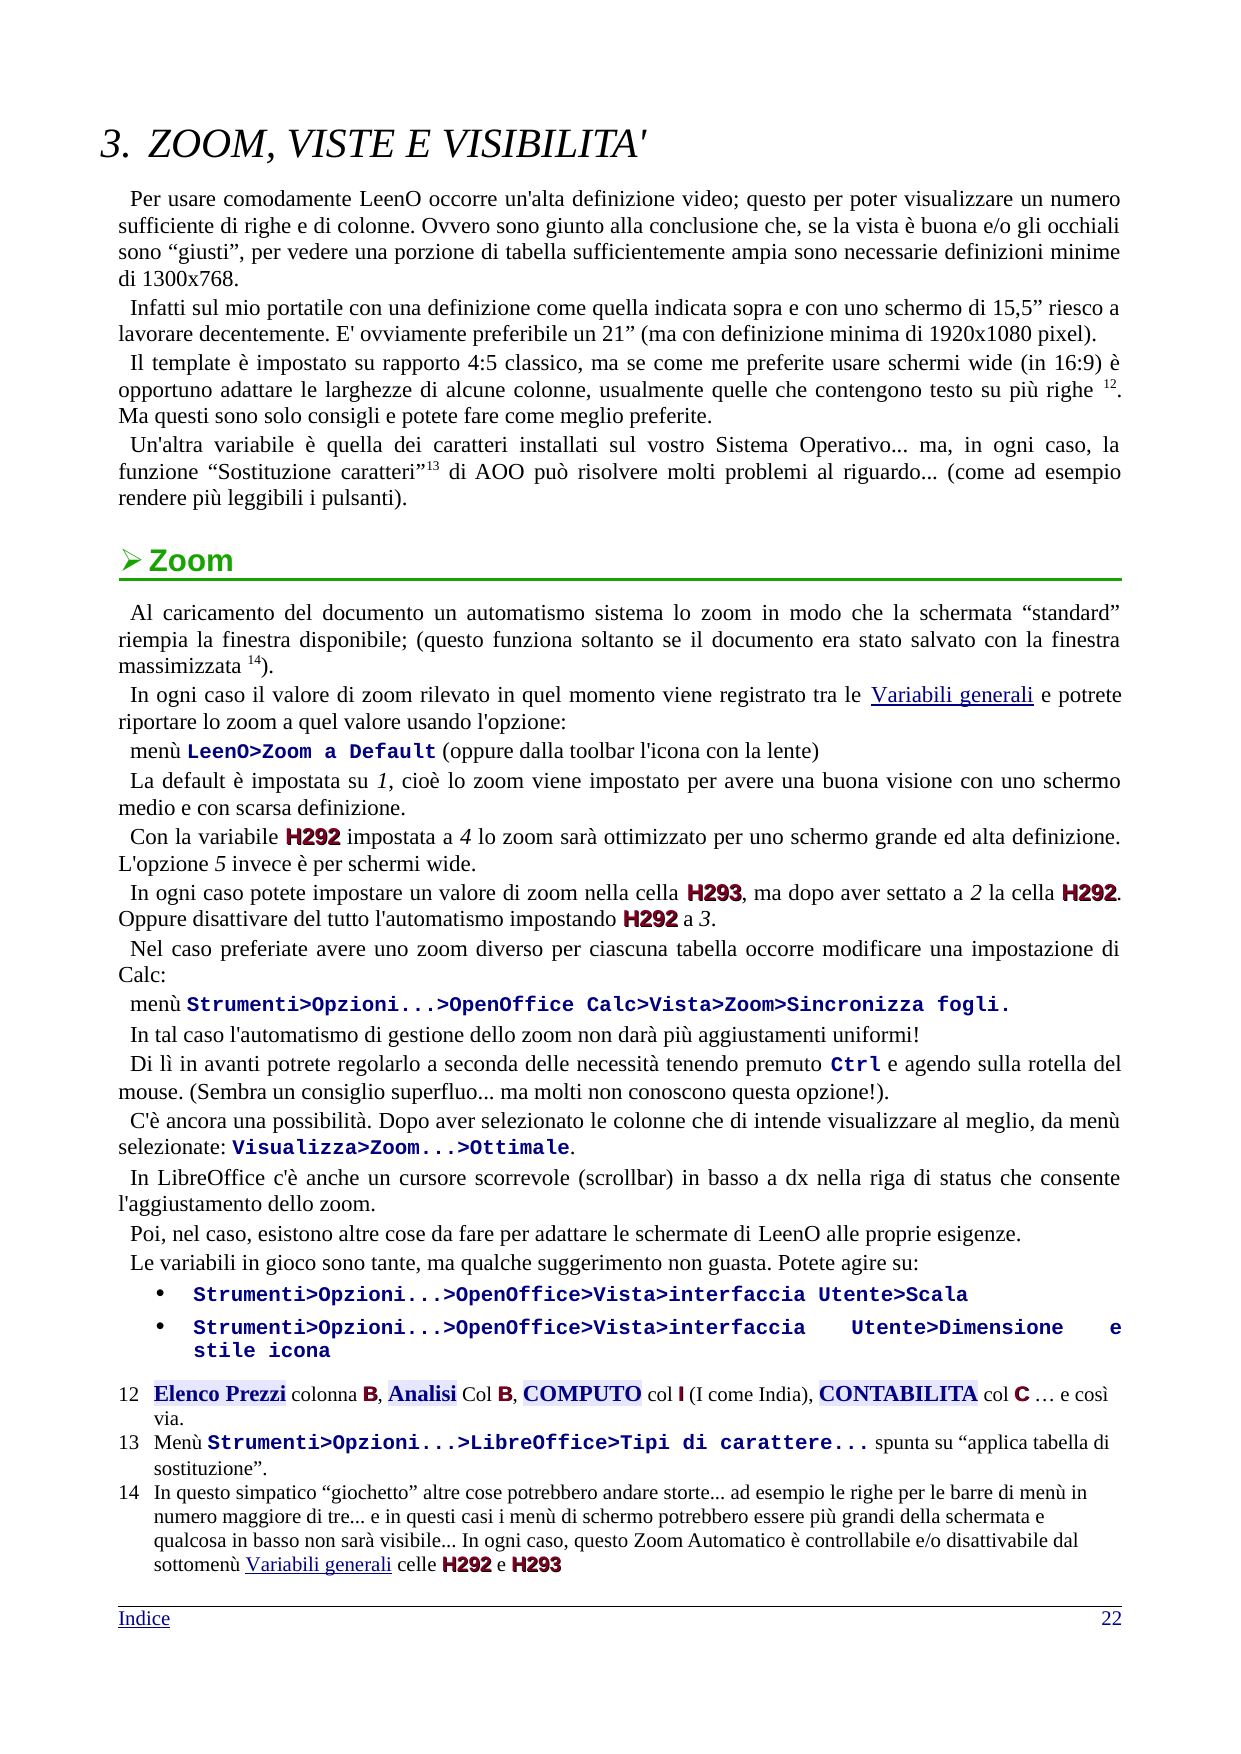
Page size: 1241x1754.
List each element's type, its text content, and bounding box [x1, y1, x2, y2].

text Di lì in avanti potrete regolarlo a seconda delle necessità tenendo premuto Ctrl e agendo sulla rotella del mouse. (Sembra un consiglio superfluo... ma molti non conoscono questa opzione!). [118, 1050, 1122, 1104]
text Elenco Prezzi colonna B, Analisi Col B, COMPUTO col I (I come India), CONTABILITA col C … e così via. [118, 1380, 1122, 1430]
text Infatti sul mio portatile con una definizione come quella indicata sopra e con uno schermo di 15,5” riesco a lavorare decentemente. E' ovviamente preferibile un 21” (ma con definizione minima di 1920x1080 pixel). [118, 294, 1122, 347]
text Con la variabile H292 impostata a 4 lo zoom sarà ottimizzato per uno schermo grande ed alta definizione. L'opzione 5 invece è per schermi wide. [118, 823, 1122, 876]
text In tal caso l'automatismo di gestione dello zoom non darà più aggiustamenti uniformi! [118, 1021, 1122, 1047]
text Le variabili in gioco sono tante, ma qualche suggerimento non guasta. Potete agire su: [118, 1249, 1122, 1275]
text La default è impostata su 1, cioè lo zoom viene impostato per avere una buona visione con uno schermo medio e con scarsa definizione. [118, 768, 1122, 820]
list Strumenti>Opzioni...>OpenOffice>Vista>interfaccia Utente>Dimensione e stile icona [156, 1311, 1122, 1364]
text Per usare comodamente LeenO occorre un'alta definizione video; questo per poter visualizzare un numero sufficiente di righe e di colonne. Ovvero sono giunto alla conclusione che, se la vista è buona e/o gli occhiali sono “giusti”, per vedere una porzione di tabella sufficientemente ampia sono necessarie definizioni minime di 1300x768. [118, 186, 1122, 291]
subtitle Zoom [119, 542, 1122, 578]
text Un'altra variabile è quella dei caratteri installati sul vostro Sistema Operativo... ma, in ogni caso, la funzione “Sostituzione caratteri” di AOO può risolvere molti problemi al riguardo... (come ad esempio rendere più leggibili i pulsanti). [118, 431, 1122, 511]
text C'è ancora una possibilità. Dopo aver selezionato le colonne che di intende visualizzare al meglio, da menù selezionate: Visualizza>Zoom...>Ottimale. [118, 1107, 1122, 1161]
text In LibreOffice c'è anche un cursore scorrevole (scrollbar) in basso a dx nella riga di status che consente l'aggiustamento dello zoom. [118, 1164, 1122, 1217]
text Al caricamento del documento un automatismo sistema lo zoom in modo che la schermata “standard” riempia la finestra disponibile; (questo funziona soltanto se il documento era stato salvato con la finestra massimizzata ). [118, 599, 1122, 678]
text menù Strumenti>Opzioni...>OpenOffice Calc>Vista>Zoom>Sincronizza fogli. [118, 990, 1122, 1018]
text Nel caso preferiate avere uno zoom diverso per ciascuna tabella occorre modificare una impostazione di Calc: [118, 935, 1122, 987]
list Strumenti>Opzioni...>OpenOffice>Vista>interfaccia Utente>Scala [156, 1278, 1122, 1308]
text In questo simpatico “giochetto” altre cose potrebbero andare storte... ad esempio le righe per le barre di menù in numero maggiore di tre... e in questi casi i menù di schermo potrebbero essere più grandi della schermata e qualcosa in basso non sarà visibile... In ogni caso, questo Zoom Automatico è controllabile e/o disattivabile dal sottomenù Variabili generali celle H292 e H293 [118, 1480, 1122, 1576]
text In ogni caso il valore di zoom rilevato in quel momento viene registrato tra le Variabili generali e potrete riportare lo zoom a quel valore usando l'opzione: [118, 681, 1122, 734]
text In ogni caso potete impostare un valore di zoom nella cella H293, ma dopo aver settato a 2 la cella H292. Oppure disattivare del tutto l'automatismo impostando H292 a 3. [118, 879, 1122, 932]
text Poi, nel caso, esistono altre cose da fare per adattare le schermate di LeenO alle proprie esigenze. [118, 1219, 1122, 1246]
text menù LeenO>Zoom a Default (oppure dalla toolbar l'icona con la lente) [118, 737, 1122, 765]
text Il template è impostato su rapporto 4:5 classico, ma se come me preferite usare schermi wide (in 16:9) è opportuno adattare le larghezze di alcune colonne, usualmente quelle che contengono testo su più righe . Ma questi sono solo consigli e potete fare come meglio preferite. [118, 349, 1122, 428]
subtitle ZOOM, VISTE E VISIBILITA' [100, 118, 1122, 166]
text Menù Strumenti>Opzioni...>LibreOffice>Tipi di carattere... spunta su “applica tabella di sostituzione”. [118, 1430, 1122, 1480]
